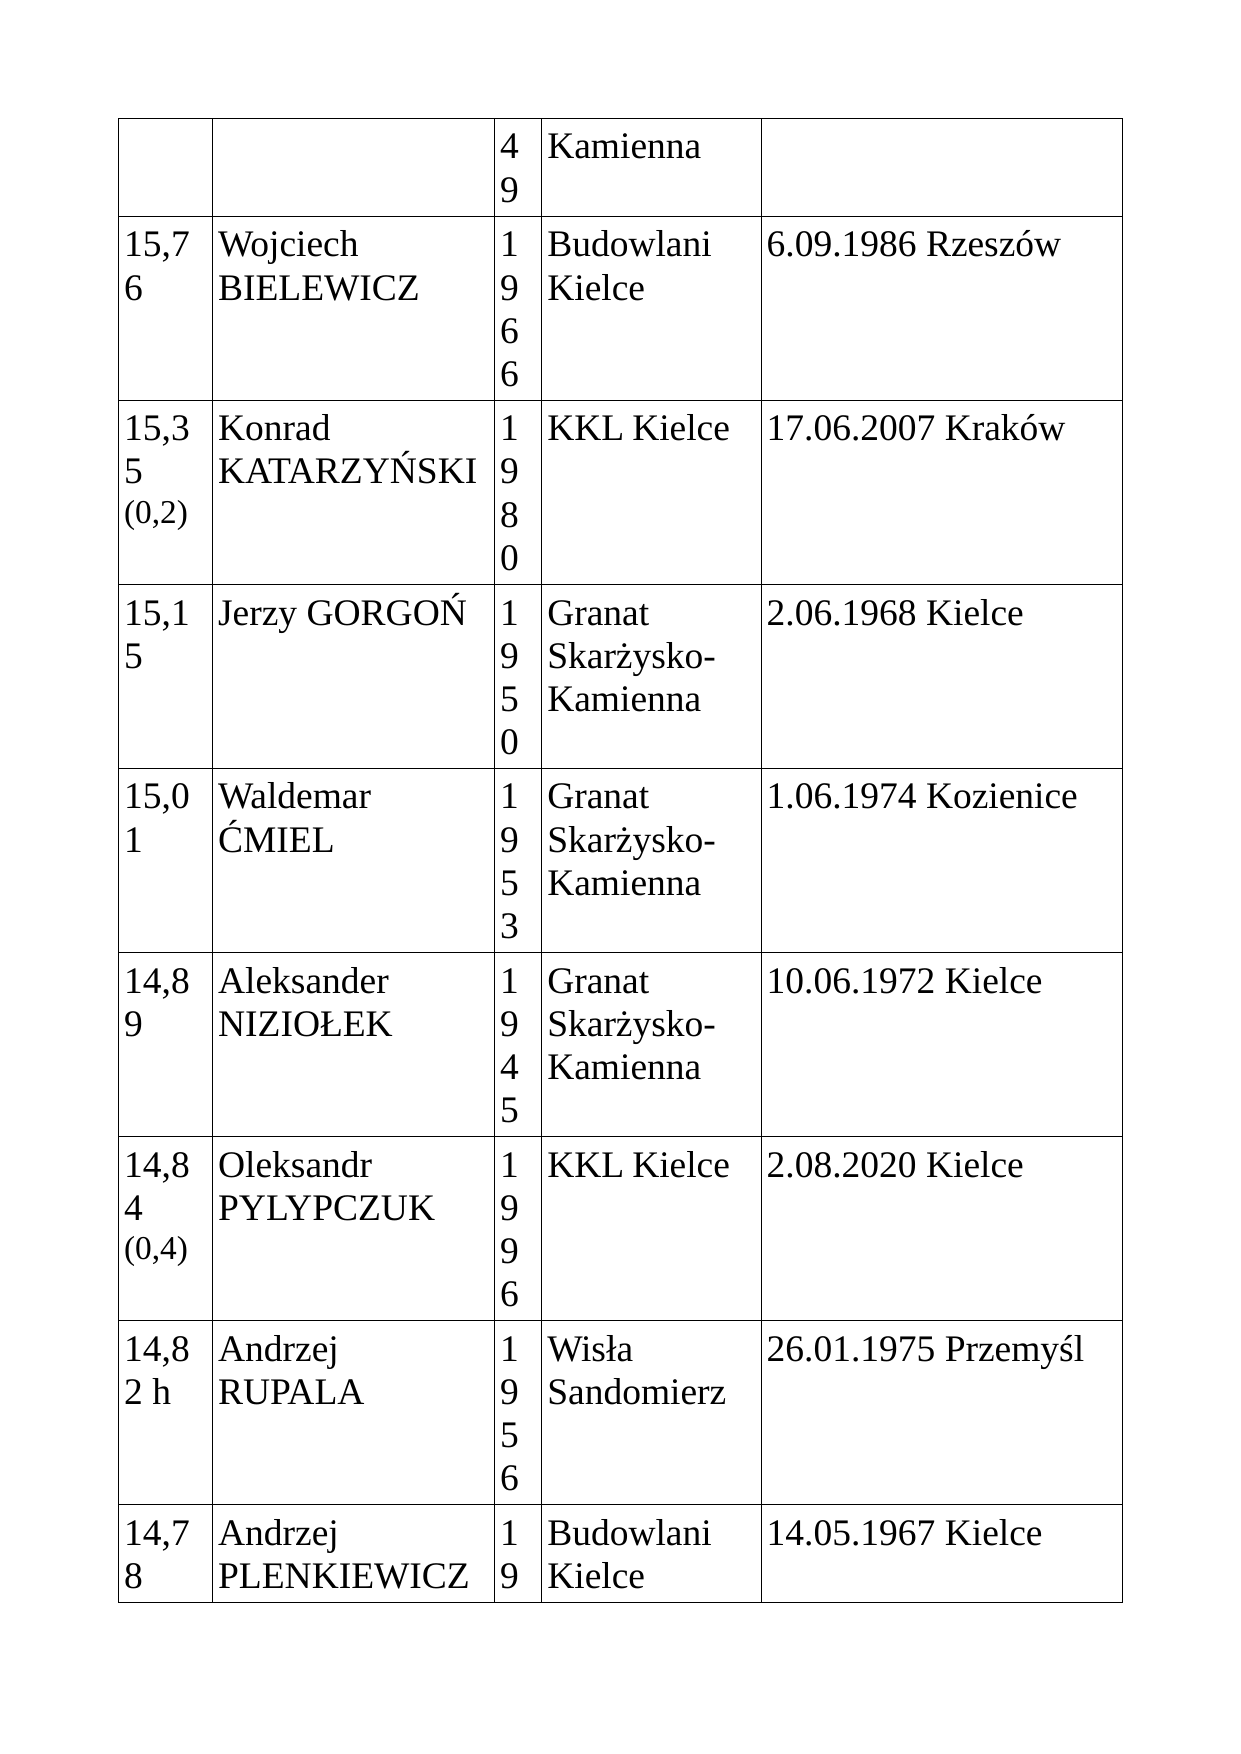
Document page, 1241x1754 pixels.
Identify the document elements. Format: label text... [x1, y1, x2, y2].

table_cell 15,76 [119, 217, 212, 400]
table_cell 19 [495, 1505, 541, 1602]
table_cell 15,35 (0,2) [119, 401, 212, 584]
table_cell 2.06.1968 Kielce [762, 585, 1122, 768]
table_cell 10.06.1972 Kielce [762, 953, 1122, 1136]
table_cell 1953 [495, 769, 541, 952]
table_cell Granat Skarżysko-Kamienna [542, 769, 761, 952]
table_cell Budowlani Kielce [542, 1505, 761, 1602]
table_cell 17.06.2007 Kraków [762, 401, 1122, 584]
table_cell Budowlani Kielce [542, 217, 761, 400]
table_cell 1956 [495, 1321, 541, 1504]
table_cell 1945 [495, 953, 541, 1136]
table_cell Konrad KATARZYŃSKI [213, 401, 494, 584]
table_cell 1.06.1974 Kozienice [762, 769, 1122, 952]
table_cell 14,82 h [119, 1321, 212, 1504]
table_cell 14,84 (0,4) [119, 1137, 212, 1320]
table_cell 1966 [495, 217, 541, 400]
table_cell 15,15 [119, 585, 212, 768]
table_cell Aleksander NIZIOŁEK [213, 953, 494, 1136]
table_cell 1950 [495, 585, 541, 768]
table_cell Wisła Sandomierz [542, 1321, 761, 1504]
table_cell KKL Kielce [542, 401, 761, 584]
table_cell 14,78 [119, 1505, 212, 1602]
table_cell Granat Skarżysko-Kamienna [542, 585, 761, 768]
table_cell 14.05.1967 Kielce [762, 1505, 1122, 1602]
table_cell Wojciech BIELEWICZ [213, 217, 494, 400]
table_cell 14,89 [119, 953, 212, 1136]
table_cell Andrzej RUPALA [213, 1321, 494, 1504]
table_cell 6.09.1986 Rzeszów [762, 217, 1122, 400]
table_cell 26.01.1975 Przemyśl [762, 1321, 1122, 1504]
table_cell 49 [495, 119, 541, 216]
table_cell Andrzej PLENKIEWICZ [213, 1505, 494, 1602]
table_cell Waldemar ĆMIEL [213, 769, 494, 952]
table_cell [762, 119, 1122, 216]
table_cell 1996 [495, 1137, 541, 1320]
table_cell [213, 119, 494, 216]
table_cell [119, 119, 212, 216]
table_cell KKL Kielce [542, 1137, 761, 1320]
table_cell 15,01 [119, 769, 212, 952]
table_cell Oleksandr PYLYPCZUK [213, 1137, 494, 1320]
table_cell Jerzy GORGOŃ [213, 585, 494, 768]
table_cell Kamienna [542, 119, 761, 216]
table_cell 1980 [495, 401, 541, 584]
table_cell Granat Skarżysko-Kamienna [542, 953, 761, 1136]
table_cell 2.08.2020 Kielce [762, 1137, 1122, 1320]
